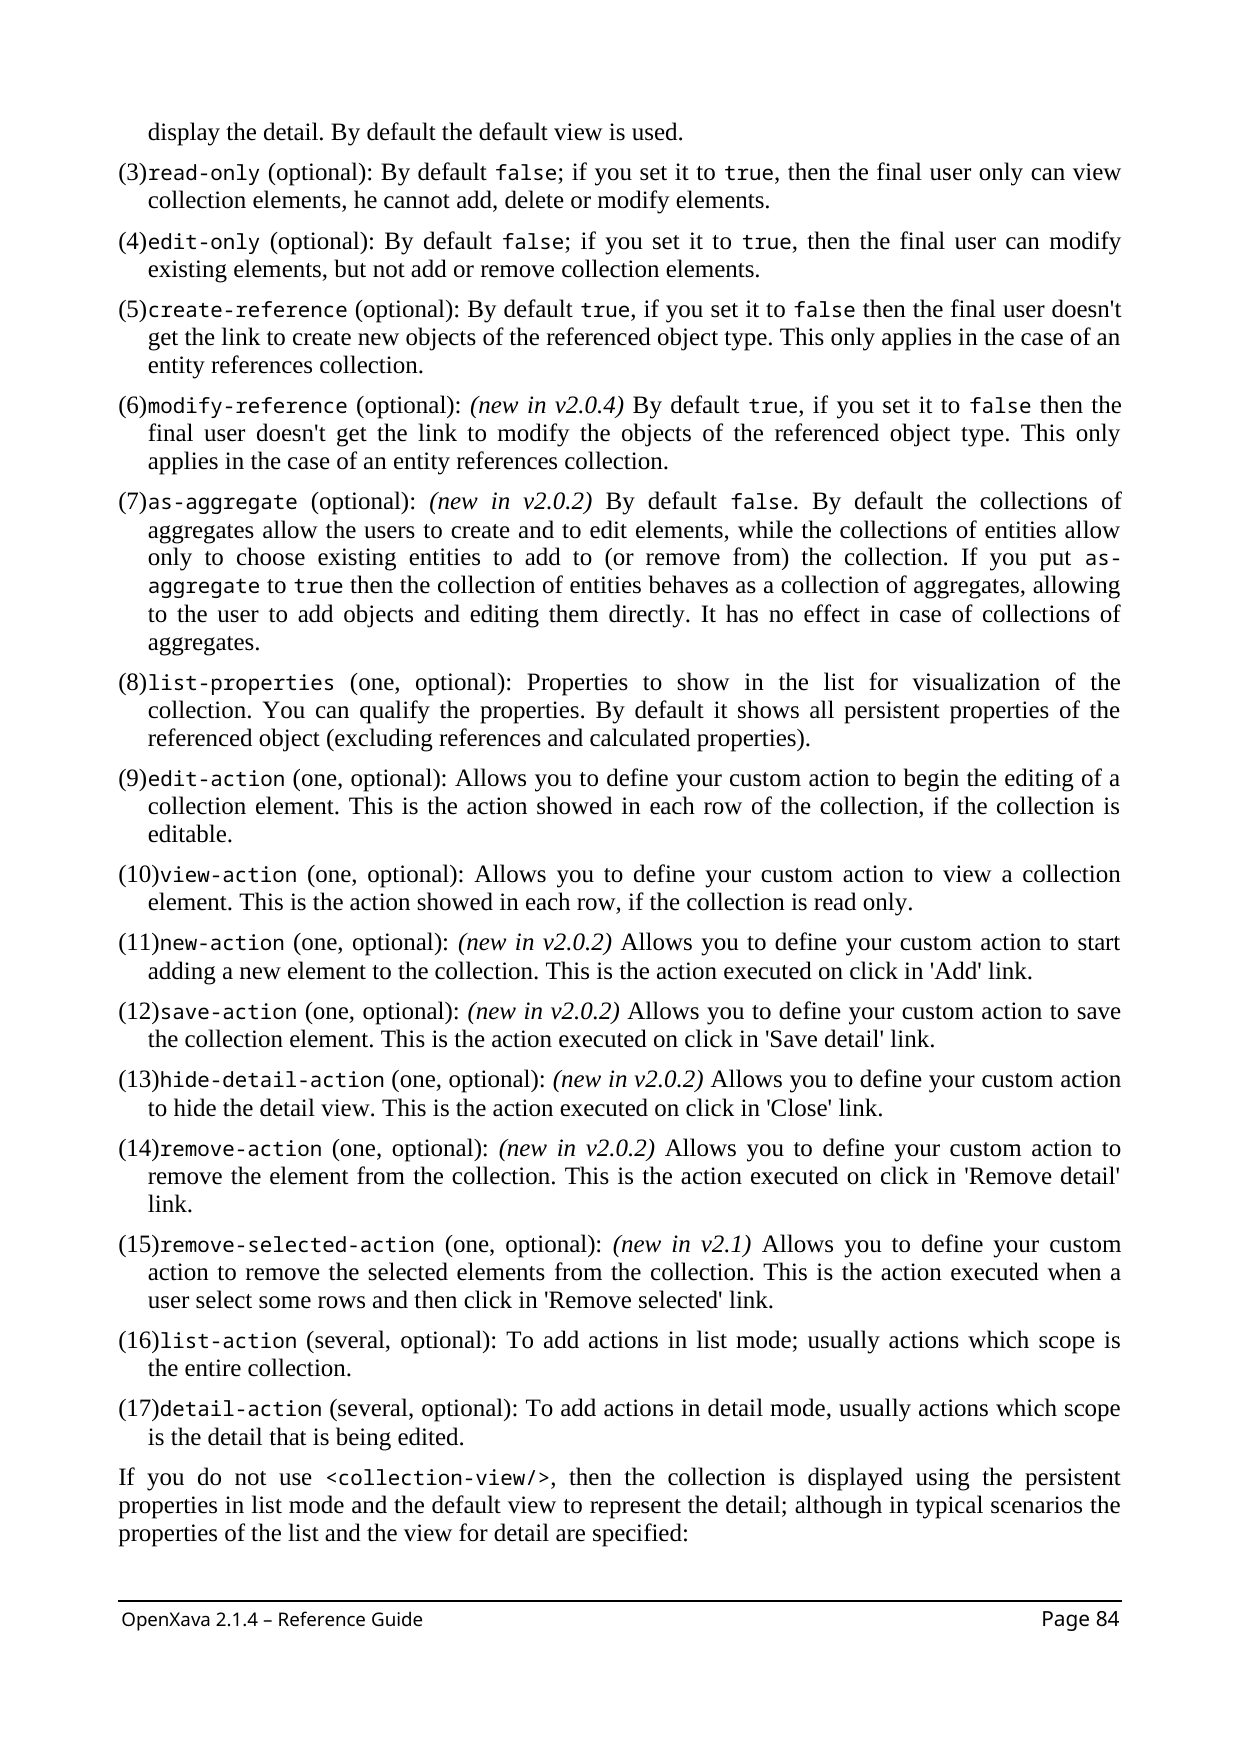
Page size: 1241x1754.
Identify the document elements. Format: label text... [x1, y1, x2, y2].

list new-action (one, optional): (new in v2.0.2) Allows you to define your custom action to start adding a new element to the collection. This is the action executed on click in 'Add' link. [118, 928, 1122, 984]
list display the detail. By default the default view is used. [118, 118, 1122, 146]
list save-action (one, optional): (new in v2.0.2) Allows you to define your custom action to save the collection element. This is the action executed on click in 'Save detail' link. [118, 997, 1122, 1053]
list modify-reference (optional): (new in v2.0.4) By default true, if you set it to false then the final user doesn't get the link to modify the objects of the referenced object type. This only applies in the case of an entity references collection. [118, 391, 1122, 475]
list detail-action (several, optional): To add actions in detail mode, usually actions which scope is the detail that is being edited. [118, 1394, 1122, 1451]
list hide-detail-action (one, optional): (new in v2.0.2) Allows you to define your custom action to hide the detail view. This is the action executed on click in 'Close' link. [118, 1065, 1122, 1121]
list view-action (one, optional): Allows you to define your custom action to view a collection element. This is the action showed in each row, if the collection is read only. [118, 860, 1122, 916]
list as-aggregate (optional): (new in v2.0.2) By default false. By default the collections of aggregates allow the users to create and to edit elements, while the collections of entities allow only to choose existing entities to add to (or remove from) the collection. If you put as-aggregate to true then the collection of entities behaves as a collection of aggregates, allowing to the user to add objects and editing them directly. It has no effect in case of collections of aggregates. [118, 487, 1122, 655]
list remove-action (one, optional): (new in v2.0.2) Allows you to define your custom action to remove the element from the collection. This is the action executed on click in 'Remove detail' link. [118, 1134, 1122, 1217]
list edit-action (one, optional): Allows you to define your custom action to begin the editing of a collection element. This is the action showed in each row of the collection, if the collection is editable. [118, 764, 1122, 848]
list create-reference (optional): By default true, if you set it to false then the final user doesn't get the link to create new objects of the referenced object type. This only applies in the case of an entity references collection. [118, 295, 1122, 379]
list read-only (optional): By default false; if you set it to true, then the final user only can view collection elements, he cannot add, delete or modify elements. [118, 158, 1122, 214]
list list-action (several, optional): To add actions in list mode; usually actions which scope is the entire collection. [118, 1326, 1122, 1382]
text If you do not use <collection-view/>, then the collection is displayed using the persistent properties in list mode and the default view to represent the detail; although in typical scenarios the properties of the list and the view for detail are specified: [118, 1463, 1122, 1547]
list edit-only (optional): By default false; if you set it to true, then the final user can modify existing elements, but not add or remove collection elements. [118, 227, 1122, 283]
list remove-selected-action (one, optional): (new in v2.1) Allows you to define your custom action to remove the selected elements from the collection. This is the action executed when a user select some rows and then click in 'Remove selected' link. [118, 1230, 1122, 1314]
list list-properties (one, optional): Properties to show in the list for visualization of the collection. You can qualify the properties. By default it shows all persistent properties of the referenced object (excluding references and calculated properties). [118, 668, 1122, 751]
